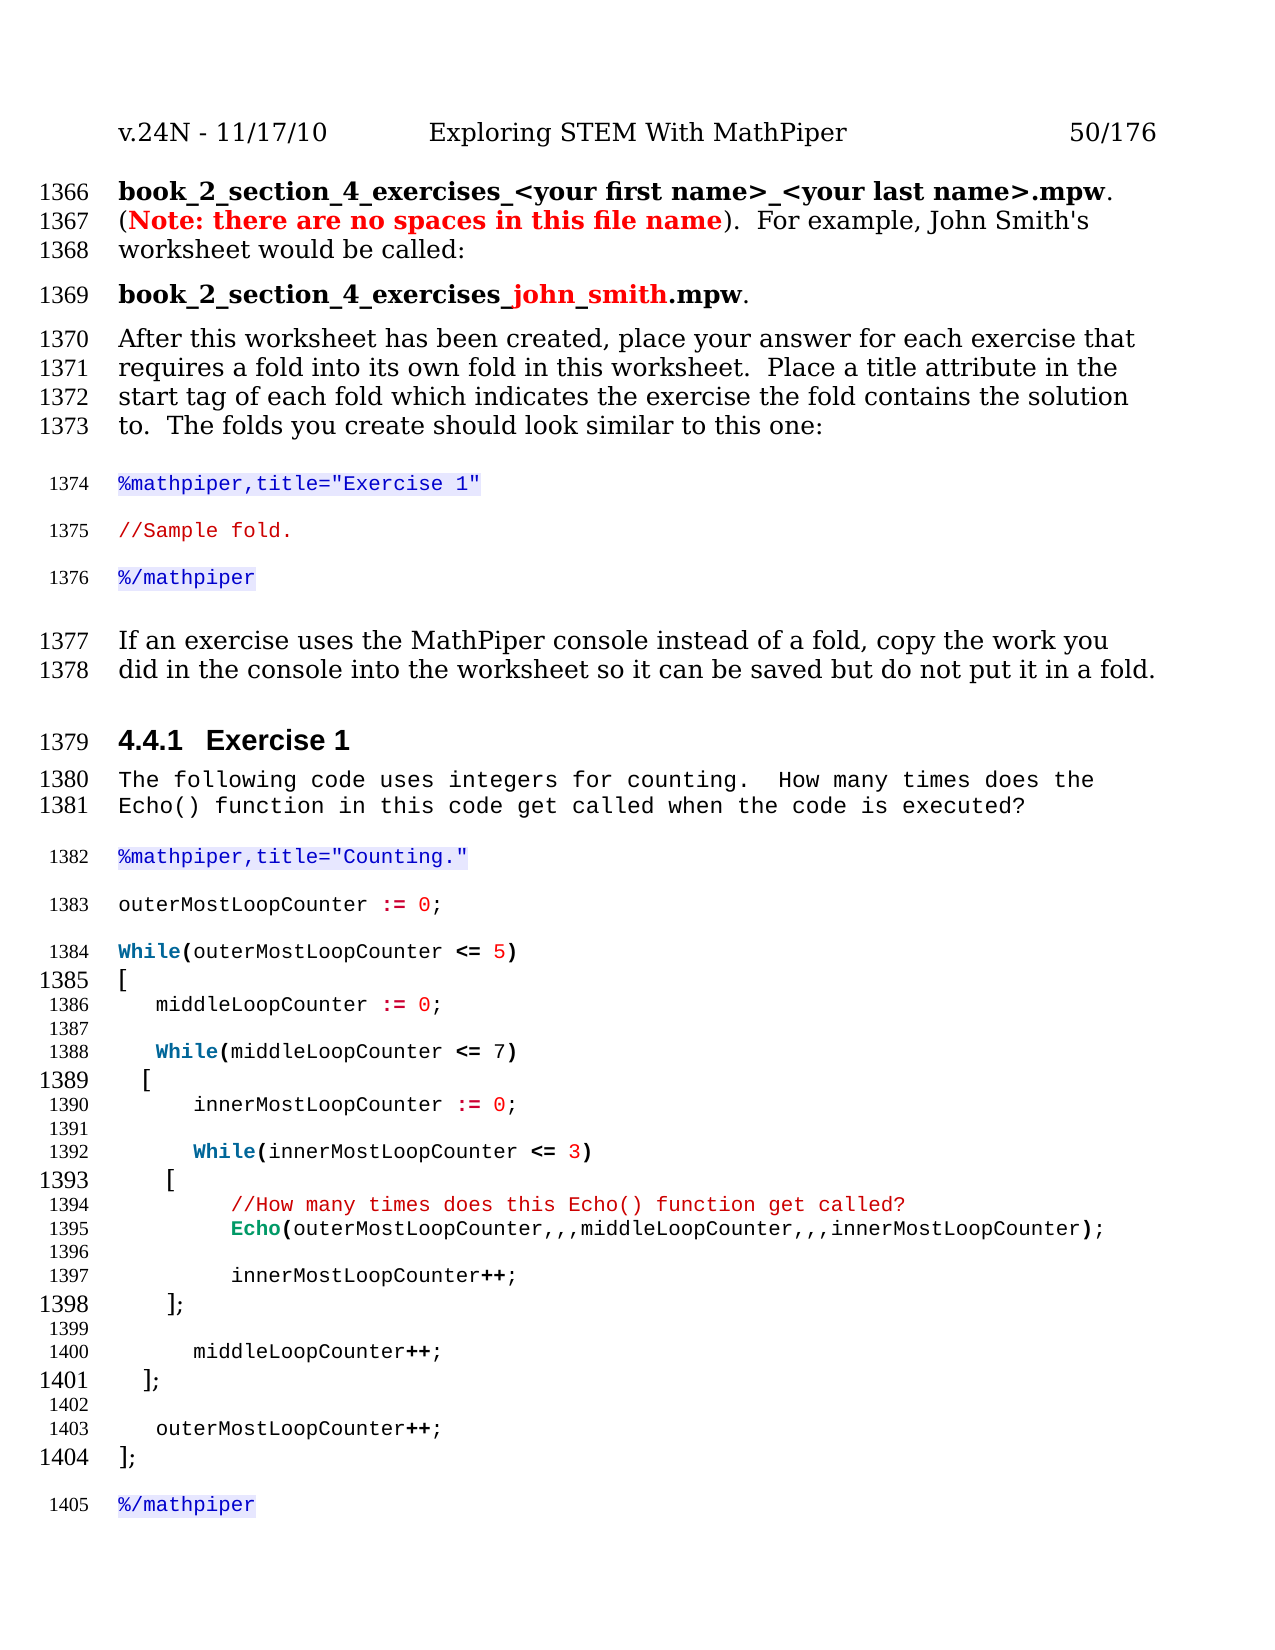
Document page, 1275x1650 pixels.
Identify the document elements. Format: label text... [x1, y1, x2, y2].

text [ [118, 965, 1157, 994]
text ]; [118, 1365, 1157, 1394]
text %mathpiper,title="Counting." [118, 847, 1157, 870]
text [ [118, 1165, 1157, 1194]
subtitle Exercise 1 [118, 723, 1157, 757]
text ]; [118, 1289, 1157, 1318]
text While(middleLoopCounter <= 7) [118, 1041, 1157, 1065]
text %mathpiper,title="Exercise 1" [118, 473, 1157, 496]
text innerMostLoopCounter := 0; [118, 1094, 1157, 1118]
text While(innerMostLoopCounter <= 3) [118, 1141, 1157, 1165]
text The following code uses integers for counting. How many times does the Echo() function in this code get called when the code is executed? [118, 769, 1157, 821]
text middleLoopCounter++; [118, 1342, 1157, 1365]
text If an exercise uses the MathPiper console instead of a fold, copy the work you did in the console into the worksheet so it can be saved but do not put it in a fold. [118, 626, 1157, 684]
text After this worksheet has been created, place your answer for each exercise that requires a fold into its own fold in this worksheet. Place a title attribute in the start tag of each fold which indicates the exercise the fold contains the solution to. The folds you create should look similar to this one: [118, 324, 1157, 441]
text //Sample fold. [118, 520, 1157, 544]
text book_2_section_4_exercises_john_smith.mpw. [118, 280, 1157, 309]
text innerMostLoopCounter++; [118, 1265, 1157, 1289]
text ]; [118, 1442, 1157, 1471]
text outerMostLoopCounter++; [118, 1418, 1157, 1442]
text %/mathpiper [118, 1494, 1157, 1518]
text middleLoopCounter := 0; [118, 994, 1157, 1018]
text While(outerMostLoopCounter <= 5) [118, 941, 1157, 965]
text outerMostLoopCounter := 0; [118, 894, 1157, 917]
text //How many times does this Echo() function get called? [118, 1194, 1157, 1218]
text book_2_section_4_exercises_<your first name>_<your last name>.mpw. (Note: there are no spaces in this file name). For example, John Smith's worksheet would be called: [118, 177, 1157, 265]
text Echo(outerMostLoopCounter,,,middleLoopCounter,,,innerMostLoopCounter); [118, 1218, 1157, 1241]
text %/mathpiper [118, 567, 1157, 591]
text [ [118, 1065, 1157, 1094]
